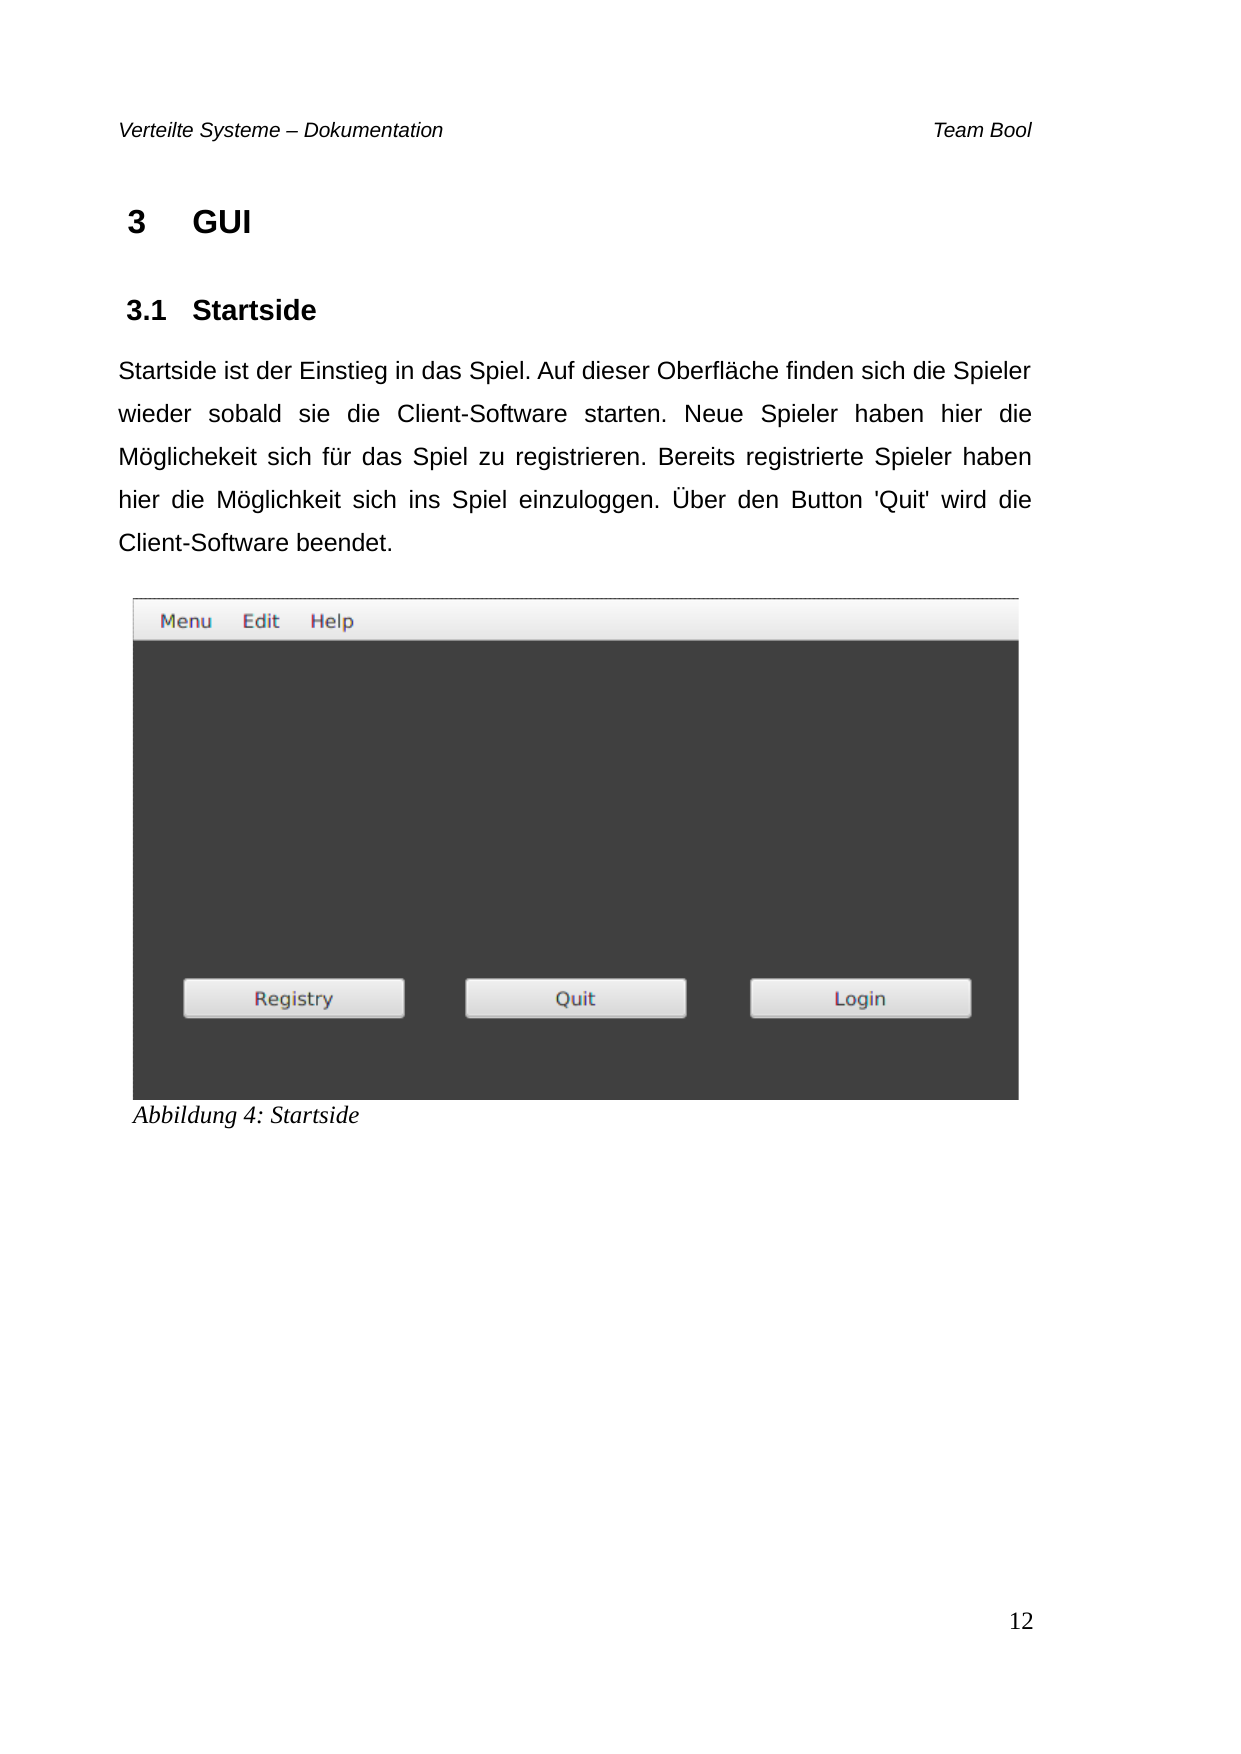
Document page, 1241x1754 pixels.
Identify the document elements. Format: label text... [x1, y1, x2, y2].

picture [132, 598, 1019, 1100]
subtitle GUI [118, 202, 1033, 241]
subtitle Startside [118, 293, 1033, 327]
text Abbildung 4: Startside [133, 1100, 1019, 1129]
text Startside ist der Einstieg in das Spiel. Auf dieser Oberfläche finden sich die Spieler wieder sobald sie die Client-Software starten. Neue Spieler haben hier die Möglichekeit sich für das Spiel zu registrieren. Bereits registrierte Spieler haben hier die Möglichkeit sich ins Spiel einzuloggen. Über den Button 'Quit' wird die Client‑Software beendet. [118, 356, 1033, 557]
